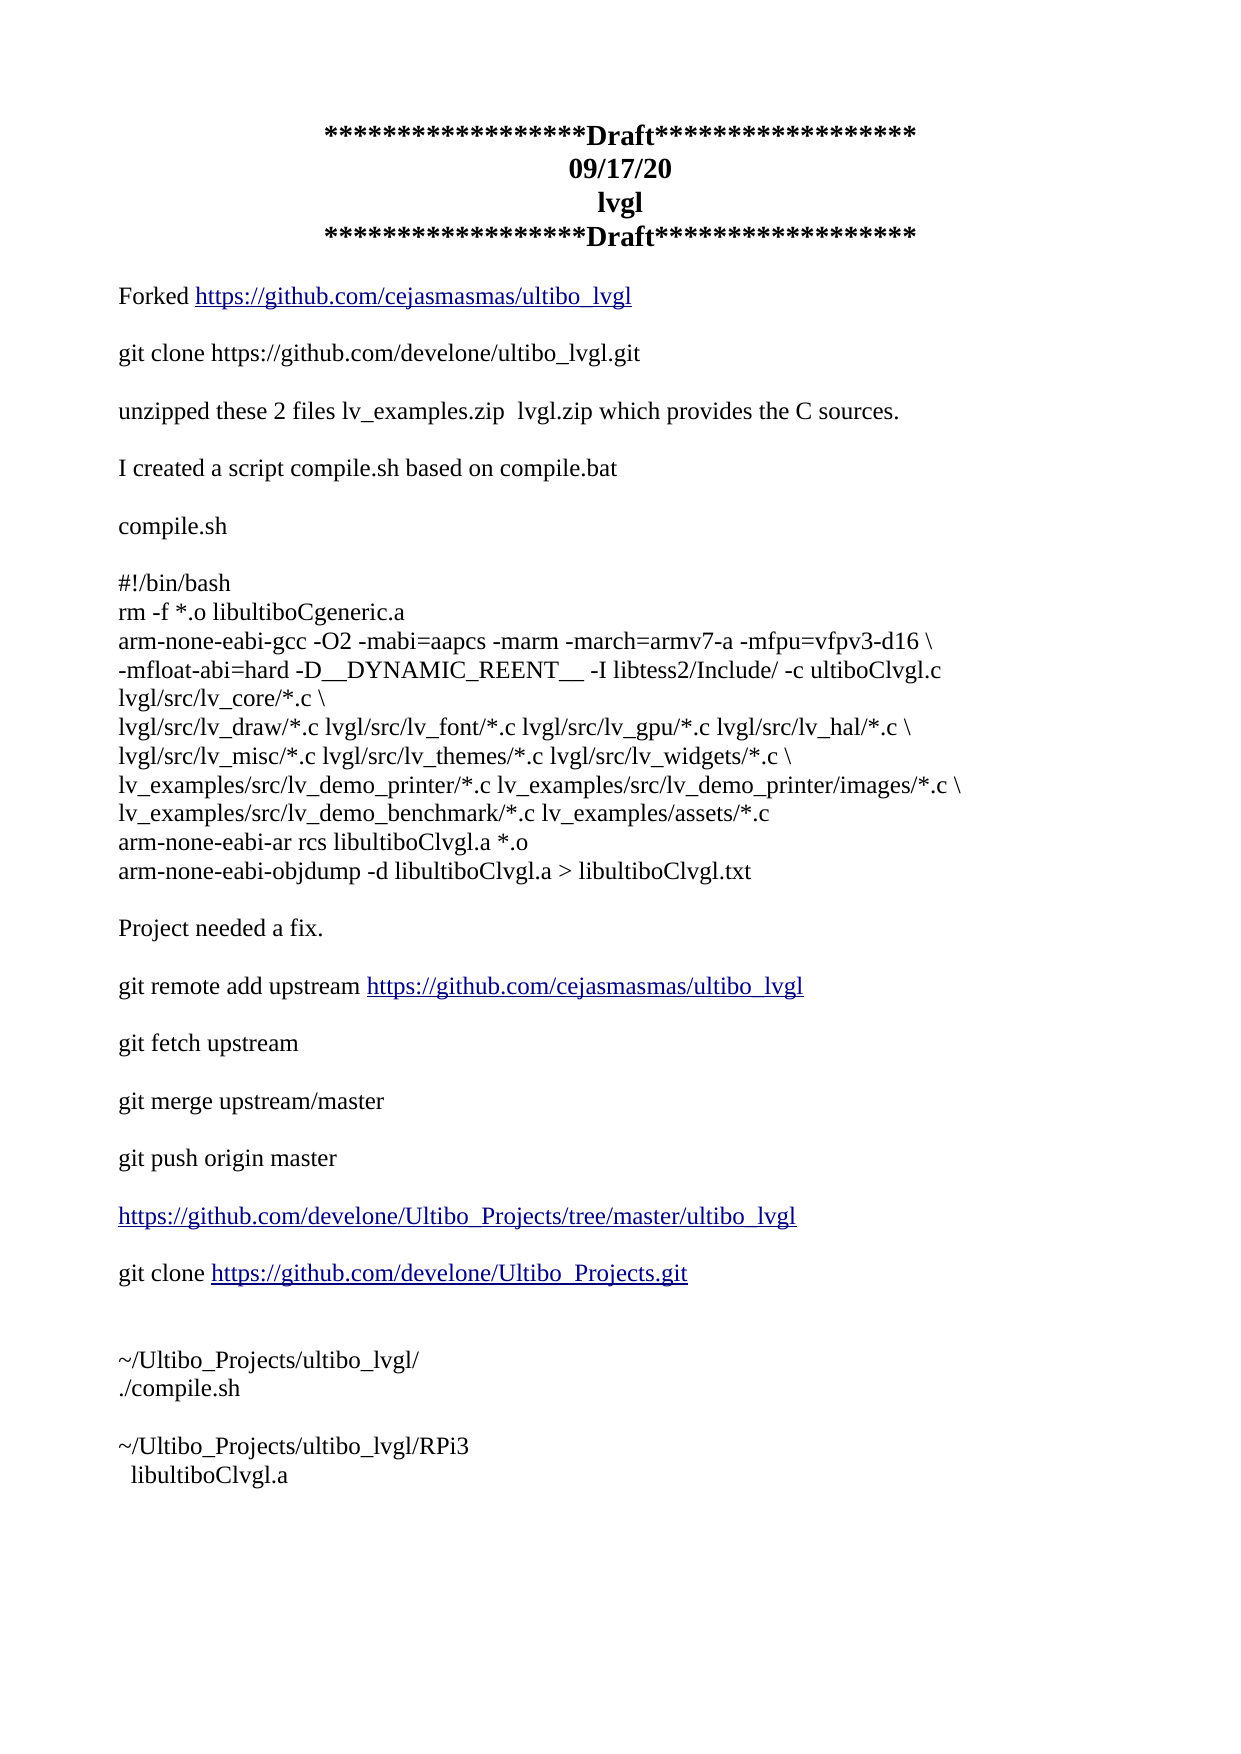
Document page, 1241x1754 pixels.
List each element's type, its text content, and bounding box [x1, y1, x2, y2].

text 09/17/20 [118, 152, 1122, 185]
text arm-none-eabi-gcc -O2 -mabi=aapcs -marm -march=armv7-a -mfpu=vfpv3-d16 \ [118, 626, 1122, 655]
text -mfloat-abi=hard -D__DYNAMIC_REENT__ -I libtess2/Include/ -c ultiboClvgl.c lvgl/src/lv_core/*.c \ [118, 655, 1122, 712]
text unzipped these 2 files lv_examples.zip lvgl.zip which provides the C sources. [118, 396, 1122, 425]
text lvgl [118, 185, 1122, 219]
text ./compile.sh [118, 1373, 1122, 1402]
text lvgl/src/lv_draw/*.c lvgl/src/lv_font/*.c lvgl/src/lv_gpu/*.c lvgl/src/lv_hal/*.c \ [118, 712, 1122, 741]
text libultiboClvgl.a [118, 1460, 1122, 1488]
text git clone https://github.com/develone/ultibo_lvgl.git [118, 338, 1122, 367]
text ******************Draft****************** [118, 118, 1122, 152]
text git fetch upstream [118, 1028, 1122, 1057]
text ~/Ultibo_Projects/ultibo_lvgl/ [118, 1345, 1122, 1373]
text lv_examples/src/lv_demo_printer/*.c lv_examples/src/lv_demo_printer/images/*.c \ [118, 770, 1122, 798]
text arm-none-eabi-objdump -d libultiboClvgl.a > libultiboClvgl.txt [118, 856, 1122, 885]
text git push origin master [118, 1143, 1122, 1172]
text git merge upstream/master [118, 1086, 1122, 1115]
text compile.sh [118, 511, 1122, 540]
text git clone https://github.com/develone/Ultibo_Projects.git [118, 1258, 1122, 1287]
text git remote add upstream https://github.com/cejasmasmas/ultibo_lvgl [118, 971, 1122, 1000]
text ******************Draft****************** [118, 219, 1122, 252]
text rm -f *.o libultiboCgeneric.a [118, 597, 1122, 626]
text #!/bin/bash [118, 568, 1122, 597]
text Project needed a fix. [118, 913, 1122, 942]
text arm-none-eabi-ar rcs libultiboClvgl.a *.o [118, 827, 1122, 856]
text lv_examples/src/lv_demo_benchmark/*.c lv_examples/assets/*.c [118, 798, 1122, 827]
text lvgl/src/lv_misc/*.c lvgl/src/lv_themes/*.c lvgl/src/lv_widgets/*.c \ [118, 741, 1122, 770]
text ~/Ultibo_Projects/ultibo_lvgl/RPi3 [118, 1431, 1122, 1460]
text https://github.com/develone/Ultibo_Projects/tree/master/ultibo_lvgl [118, 1201, 1122, 1230]
text Forked https://github.com/cejasmasmas/ultibo_lvgl [118, 281, 1122, 310]
text I created a script compile.sh based on compile.bat [118, 453, 1122, 482]
